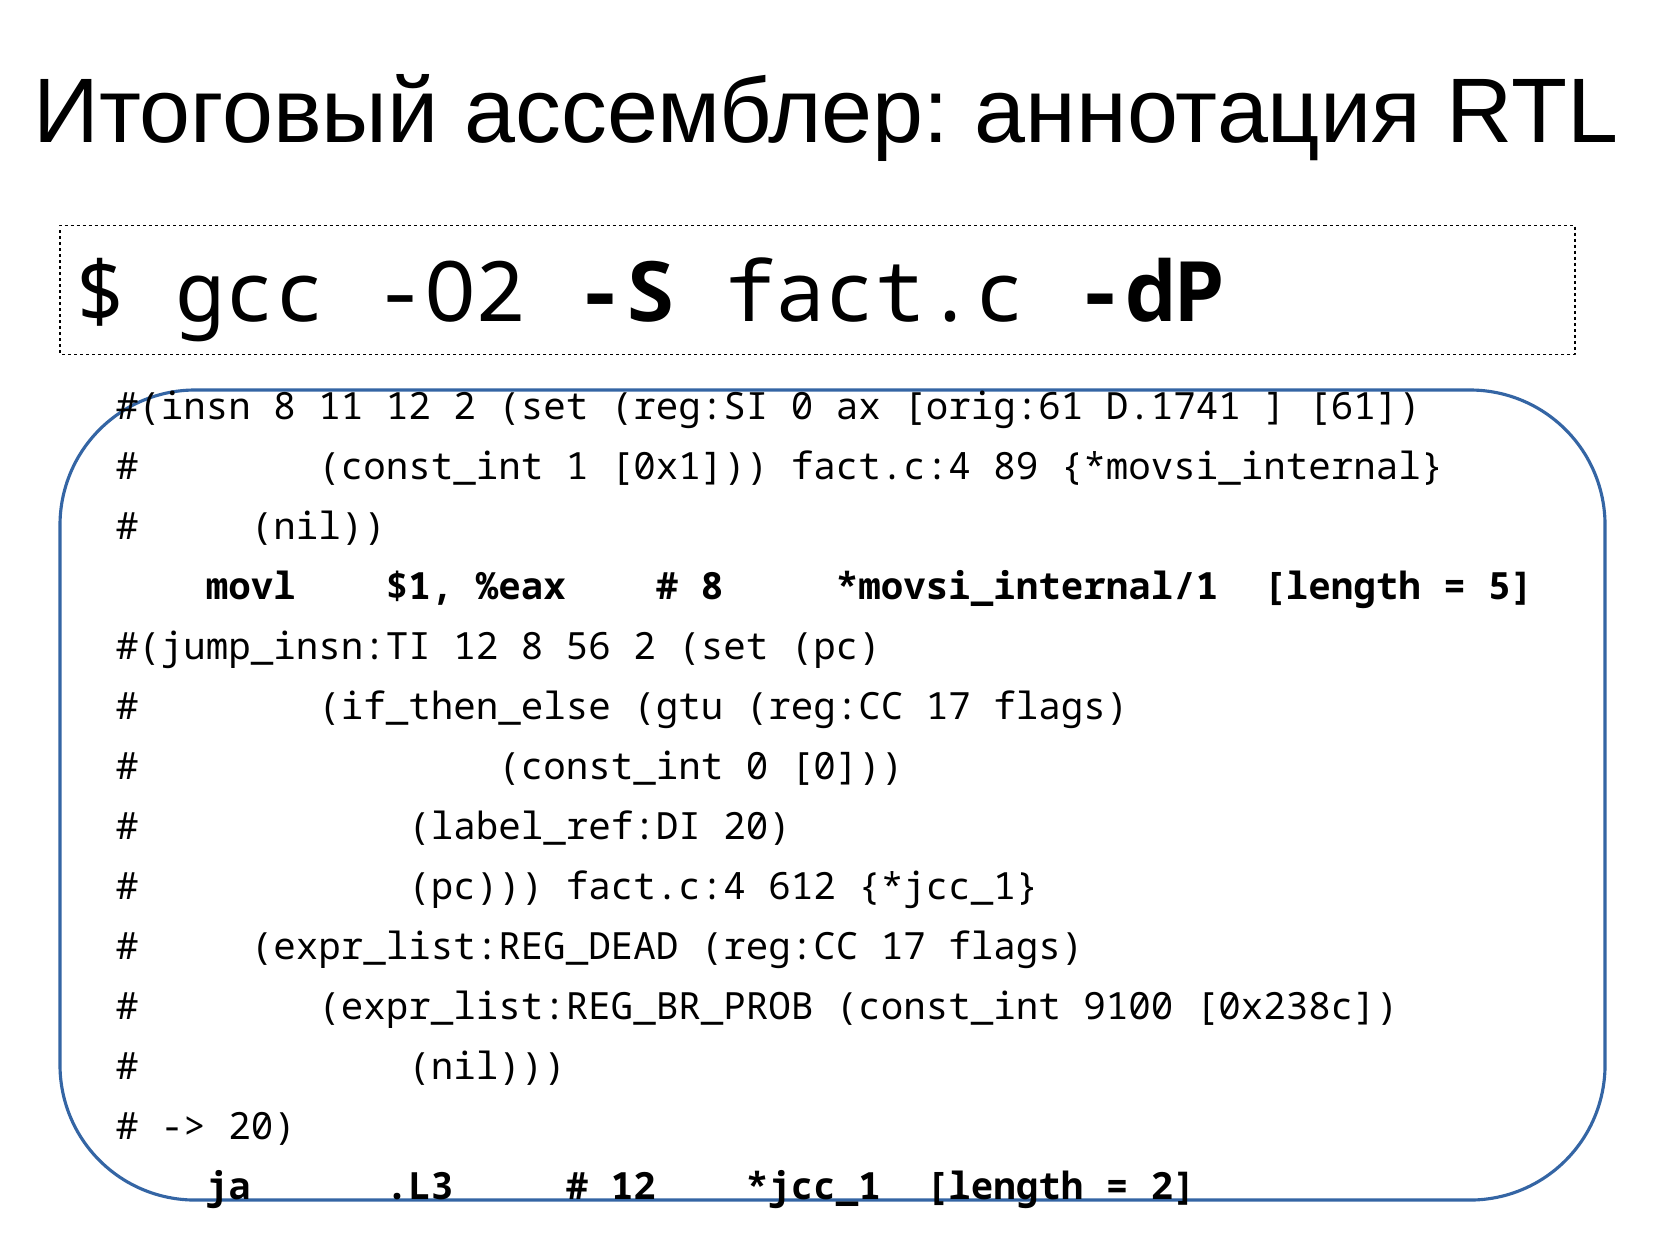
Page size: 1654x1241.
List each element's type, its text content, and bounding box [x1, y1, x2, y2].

text_box $ gcc -O2 -S fact.c -dP [60, 225, 1576, 352]
text_box #(insn 8 11 12 2 (set (reg:SI 0 ax [orig:61 D.1741 ] [61]) # (const_int 1 [0x1])) fact.c:4 89 {*movsi_internal} # (nil)) movl $1, %eax # 8 *movsi_internal/1 [length = 5] #(jump_insn:TI 12 8 56 2 (set (pc) # (if_then_else (gtu (reg:CC 17 flags) # (const_int 0 [0])) # (label_ref:DI 20) # (pc))) fact.c:4 612 {*jcc_1} # (expr_list:REG_DEAD (reg:CC 17 flags) # (expr_list:REG_BR_PROB (const_int 9100 [0x238c]) # (nil))) # -> 20) ja .L3 # 12 *jcc_1 [length = 2] [60, 390, 1606, 1201]
title Итоговый ассемблер: аннотация RTL [9, 45, 1645, 178]
